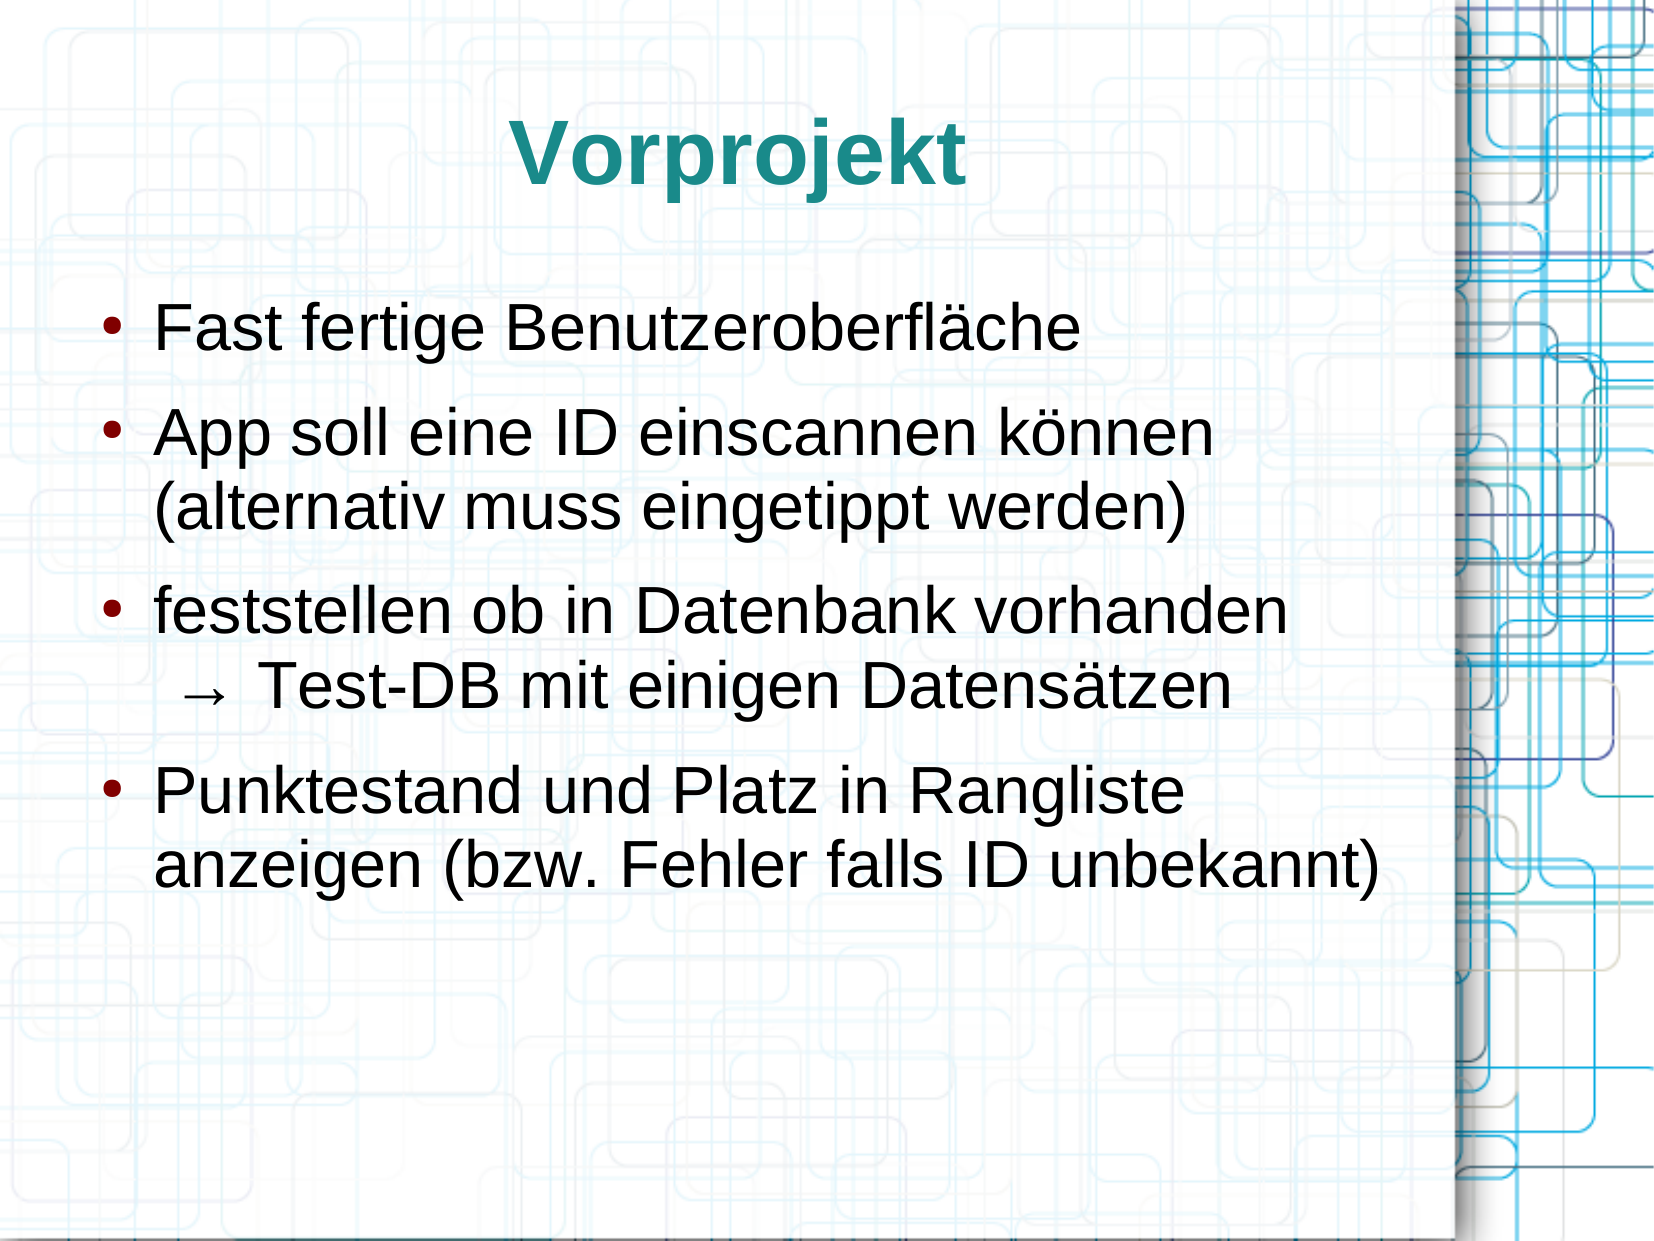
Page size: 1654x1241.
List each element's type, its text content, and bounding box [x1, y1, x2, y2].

list Fast fertige Benutzeroberfläche App soll eine ID einscannen können (alternativ muss eingetippt werden) feststellen ob in Datenbank vorhanden → Test-DB mit einigen Datensätzen Punktestand und Platz in Rangliste anzeigen (bzw. Fehler falls ID unbekannt) [82, 290, 1418, 1109]
title Vorprojekt [59, 49, 1418, 257]
picture [0, 0, 1654, 1241]
